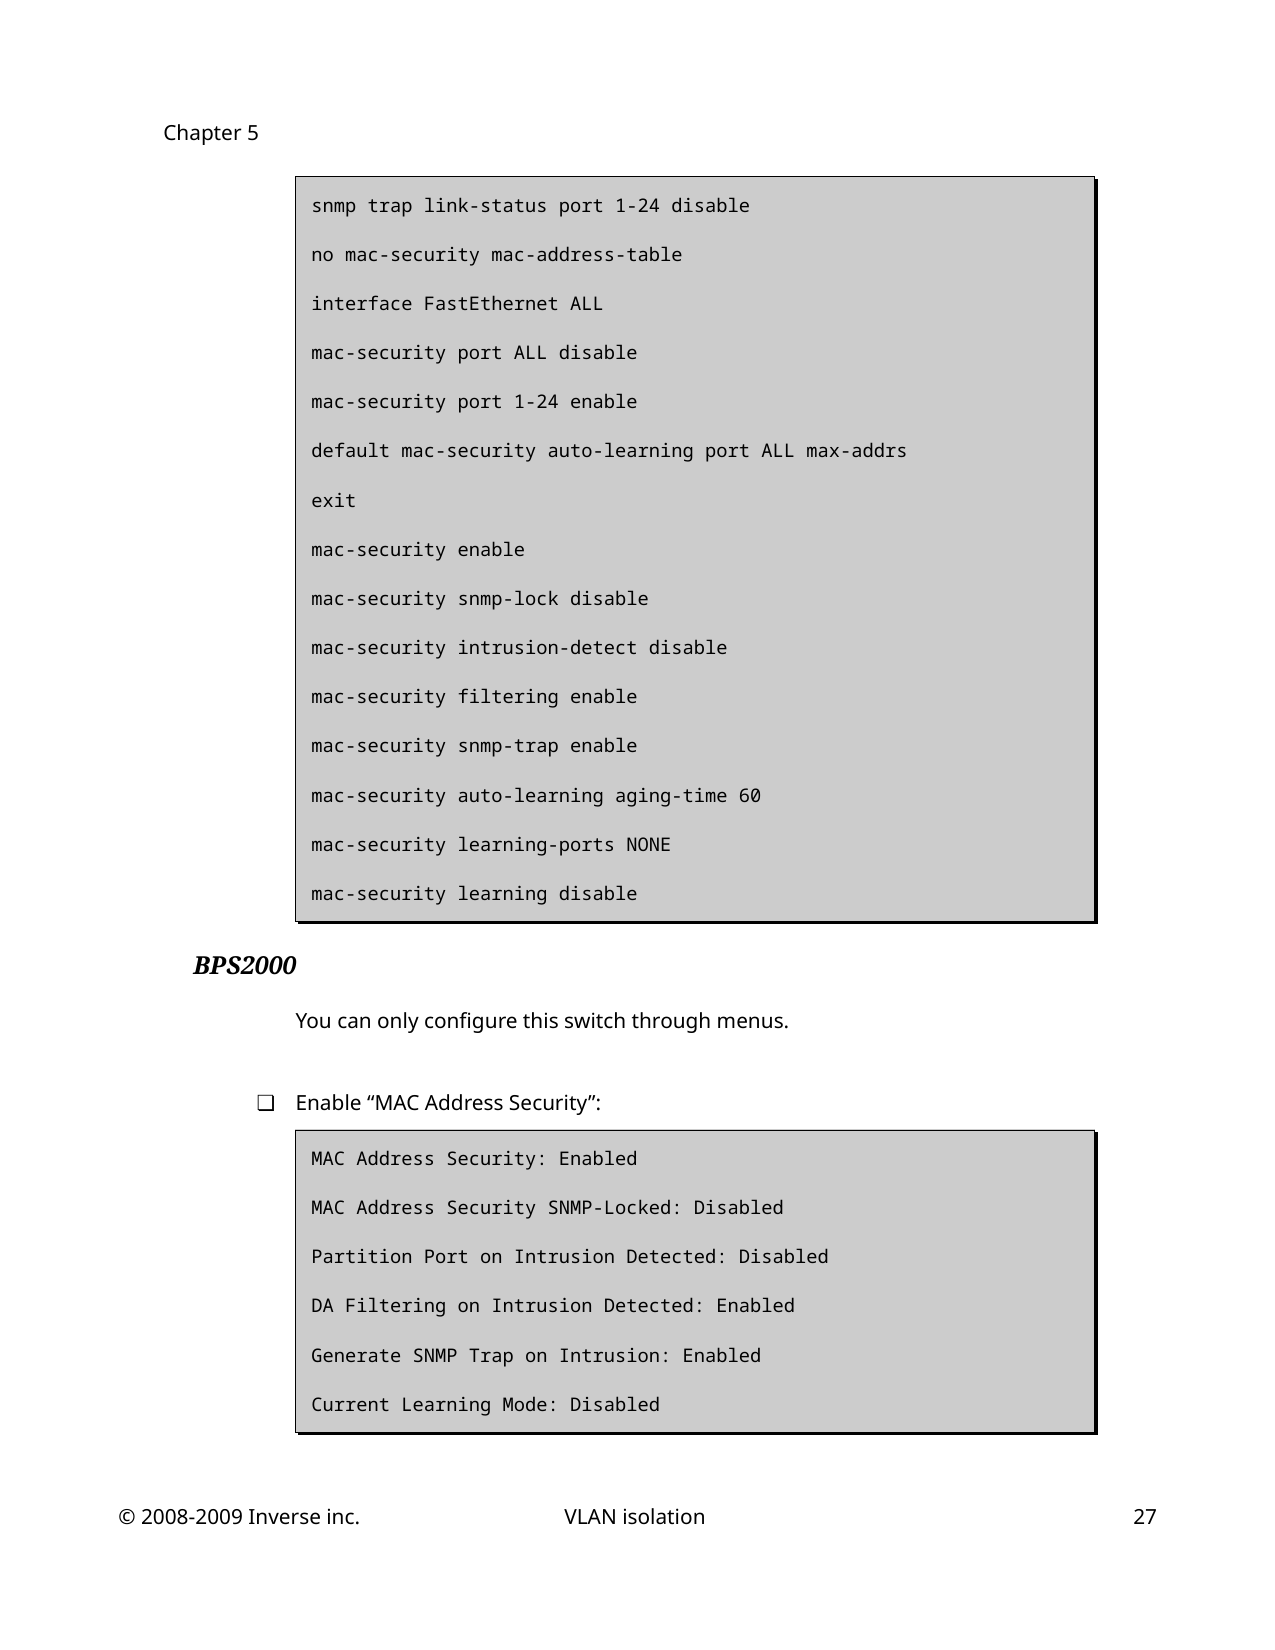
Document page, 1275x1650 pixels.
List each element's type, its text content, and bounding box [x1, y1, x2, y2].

text snmp trap link-status port 1-24 disable [296, 177, 1094, 217]
text Generate SNMP Trap on Intrusion: Enabled [296, 1326, 1094, 1367]
text mac-security snmp-lock disable [296, 569, 1094, 611]
text interface FastEthernet ALL [296, 274, 1094, 316]
text mac-security learning disable [296, 864, 1094, 921]
text mac-security port 1-24 enable [296, 373, 1094, 414]
text mac-security snmp-trap enable [296, 717, 1094, 758]
text mac-security intrusion-detect disable [296, 618, 1094, 660]
text no mac-security mac-address-table [296, 225, 1094, 267]
text mac-security enable [296, 520, 1094, 562]
text default mac-security auto-learning port ALL max-addrs [296, 422, 1094, 463]
subtitle BPS2000 [156, 948, 1157, 982]
text mac-security filtering enable [296, 668, 1094, 709]
text DA Filtering on Intrusion Detected: Enabled [296, 1277, 1094, 1318]
text mac-security port ALL disable [296, 323, 1094, 365]
text MAC Address Security: Enabled [296, 1131, 1094, 1171]
list ❏ Enable “MAC Address Security”: [256, 1088, 1157, 1117]
text MAC Address Security SNMP-Locked: Disabled [296, 1179, 1094, 1220]
text exit [296, 471, 1094, 512]
text mac-security auto-learning aging-time 60 [296, 766, 1094, 807]
text mac-security learning-ports NONE [296, 815, 1094, 857]
text Partition Port on Intrusion Detected: Disabled [296, 1228, 1094, 1269]
text You can only configure this switch through menus. [295, 1007, 1157, 1035]
text Current Learning Mode: Disabled [296, 1375, 1094, 1432]
